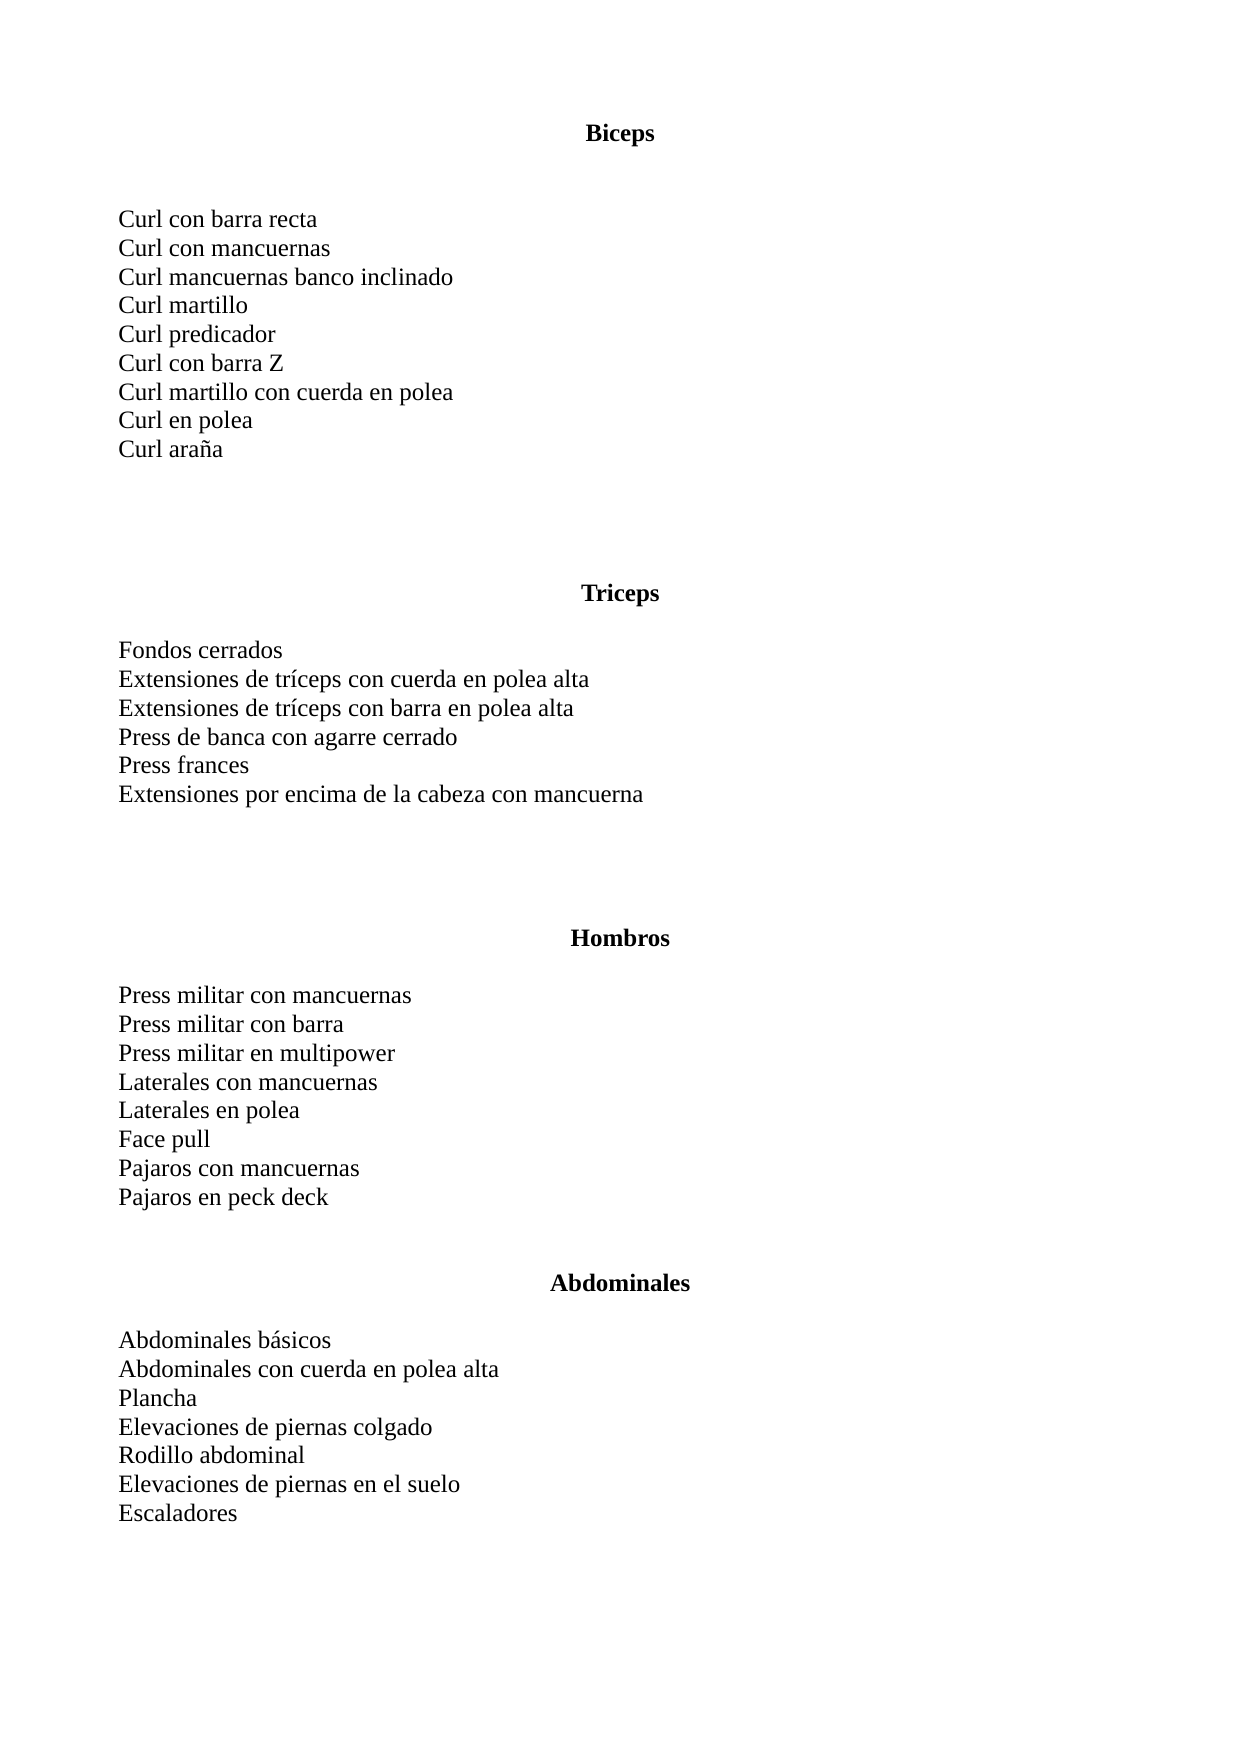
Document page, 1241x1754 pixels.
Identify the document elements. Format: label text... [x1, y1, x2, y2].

text Abdominales básicos [118, 1326, 1122, 1354]
text Escaladores [118, 1498, 1122, 1527]
text Triceps [118, 578, 1122, 607]
text Laterales con mancuernas [118, 1067, 1122, 1096]
text Extensiones de tríceps con barra en polea alta [118, 693, 1122, 722]
text Extensiones por encima de la cabeza con mancuerna [118, 779, 1122, 808]
text Curl con barra Z [118, 348, 1122, 377]
text Press militar con mancuernas [118, 981, 1122, 1009]
text Curl martillo con cuerda en polea [118, 377, 1122, 406]
text Press militar con barra [118, 1009, 1122, 1038]
text Hombros [118, 923, 1122, 952]
text Press militar en multipower [118, 1038, 1122, 1067]
text Press de banca con agarre cerrado [118, 722, 1122, 751]
text Elevaciones de piernas en el suelo [118, 1469, 1122, 1498]
text Curl predicador [118, 319, 1122, 348]
text Biceps [118, 118, 1122, 147]
text Rodillo abdominal [118, 1441, 1122, 1469]
text Pajaros en peck deck [118, 1182, 1122, 1211]
text Extensiones de tríceps con cuerda en polea alta [118, 664, 1122, 693]
text Face pull [118, 1124, 1122, 1153]
text Laterales en polea [118, 1096, 1122, 1124]
text Curl con barra recta [118, 204, 1122, 233]
text Abdominales [118, 1268, 1122, 1297]
text Curl araña [118, 434, 1122, 463]
text Elevaciones de piernas colgado [118, 1412, 1122, 1441]
text Curl martillo [118, 291, 1122, 319]
text Fondos cerrados [118, 636, 1122, 664]
text Curl mancuernas banco inclinado [118, 262, 1122, 291]
text Plancha [118, 1383, 1122, 1412]
text Pajaros con mancuernas [118, 1153, 1122, 1182]
text Curl en polea [118, 406, 1122, 434]
text Curl con mancuernas [118, 233, 1122, 262]
text Abdominales con cuerda en polea alta [118, 1354, 1122, 1383]
text Press frances [118, 751, 1122, 779]
